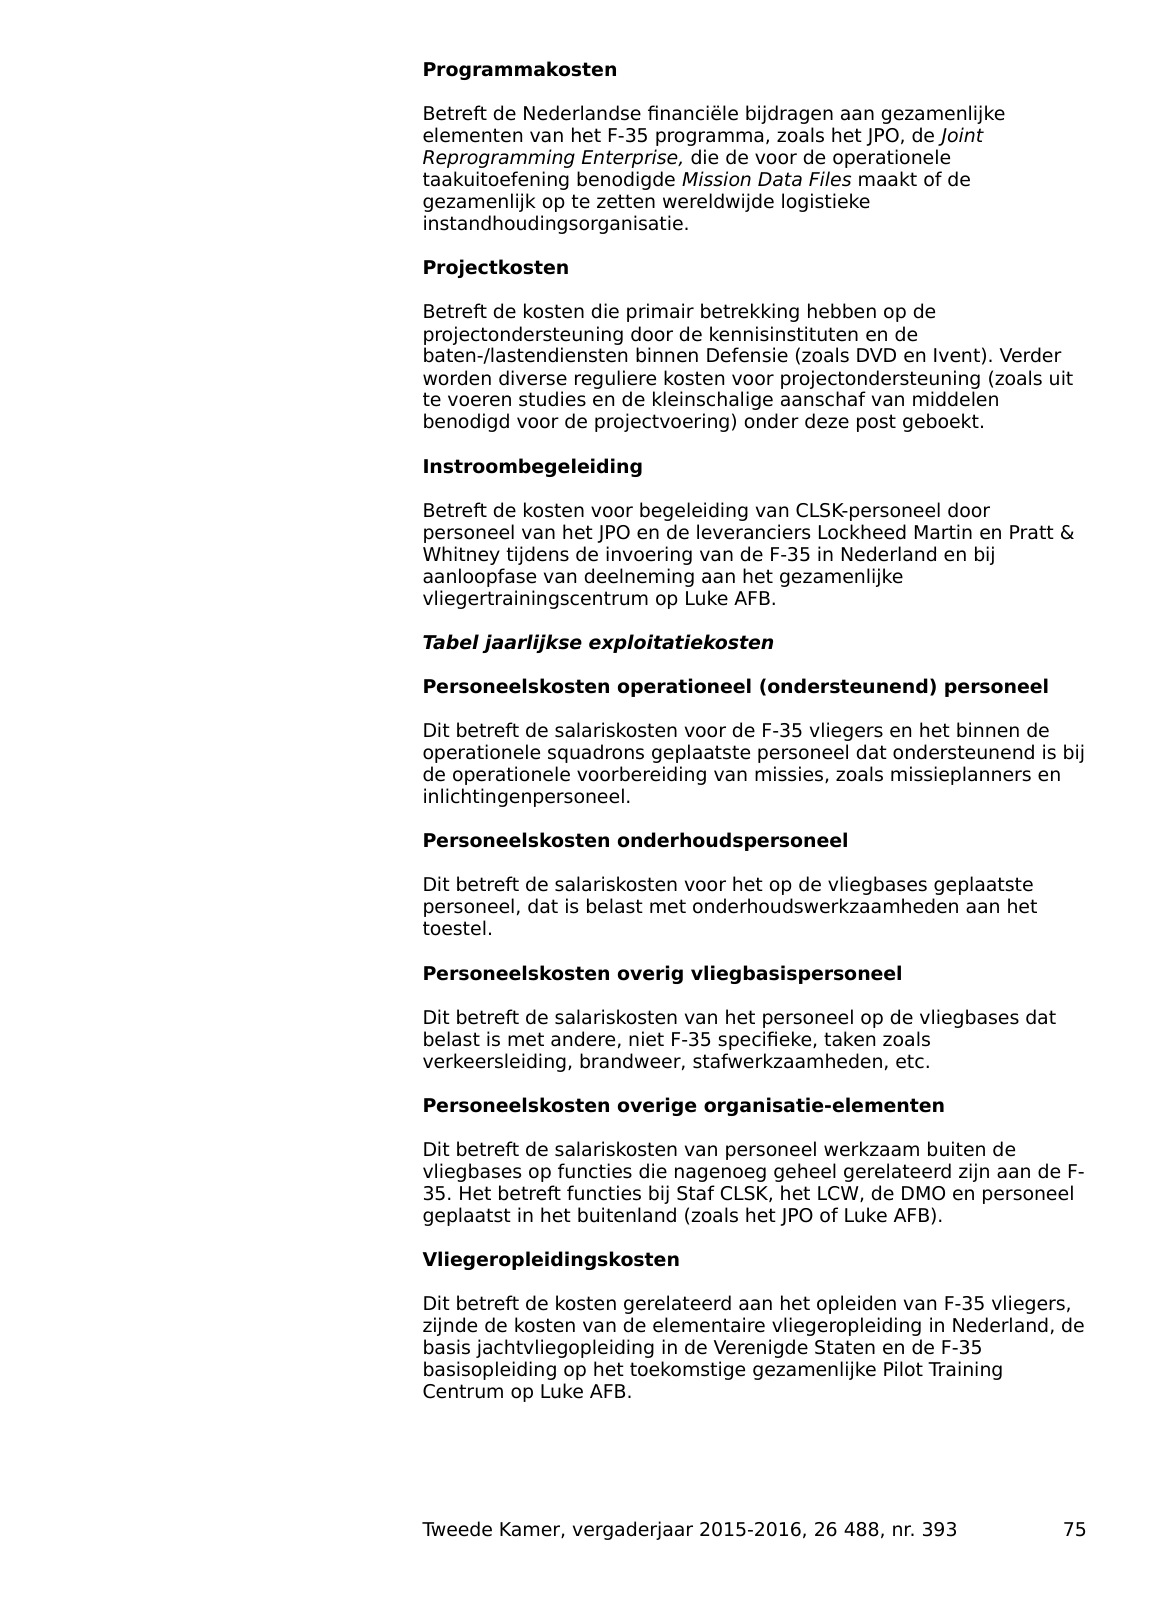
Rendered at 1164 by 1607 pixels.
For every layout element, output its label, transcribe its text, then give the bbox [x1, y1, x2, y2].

subtitle Projectkosten [422, 257, 1087, 279]
subtitle Tabel jaarlijkse exploitatiekosten [422, 632, 1087, 654]
text Dit betreft de salariskosten van het personeel op de vliegbases dat belast is met andere, niet F-35 specifieke, taken zoals verkeersleiding, brandweer, stafwerkzaamheden, etc. [422, 1007, 1087, 1073]
subtitle Vliegeropleidingskosten [422, 1249, 1087, 1271]
subtitle Personeelskosten operationeel (ondersteunend) personeel [422, 676, 1087, 698]
text Dit betreft de salariskosten van personeel werkzaam buiten de vliegbases op functies die nagenoeg geheel gerelateerd zijn aan de F-35. Het betreft functies bij Staf CLSK, het LCW, de DMO en personeel geplaatst in het buitenland (zoals het JPO of Luke AFB). [422, 1139, 1087, 1227]
text Dit betreft de kosten gerelateerd aan het opleiden van F-35 vliegers, zijnde de kosten van de elementaire vliegeropleiding in Nederland, de basis jachtvliegopleiding in de Verenigde Staten en de F-35 basisopleiding op het toekomstige gezamenlijke Pilot Training Centrum op Luke AFB. [422, 1293, 1087, 1403]
text Betreft de Nederlandse financiële bijdragen aan gezamenlijke elementen van het F-35 programma, zoals het JPO, de Joint Reprogramming Enterprise, die de voor de operationele taakuitoefening benodigde Mission Data Files maakt of de gezamenlijk op te zetten wereldwijde logistieke instandhoudingsorganisatie. [422, 103, 1087, 235]
text Betreft de kosten voor begeleiding van CLSK-personeel door personeel van het JPO en de leveranciers Lockheed Martin en Pratt & Whitney tijdens de invoering van de F-35 in Nederland en bij aanloopfase van deelneming aan het gezamenlijke vliegertrainingscentrum op Luke AFB. [422, 500, 1087, 609]
text Dit betreft de salariskosten voor het op de vliegbases geplaatste personeel, dat is belast met onderhoudswerkzaamheden aan het toestel. [422, 874, 1087, 940]
subtitle Personeelskosten overige organisatie-elementen [422, 1095, 1087, 1117]
subtitle Programmakosten [422, 59, 1087, 81]
text Dit betreft de salariskosten voor de F-35 vliegers en het binnen de operationele squadrons geplaatste personeel dat ondersteunend is bij de operationele voorbereiding van missies, zoals missieplanners en inlichtingenpersoneel. [422, 720, 1087, 808]
subtitle Instroombegeleiding [422, 456, 1087, 477]
text Betreft de kosten die primair betrekking hebben op de projectondersteuning door de kennisinstituten en de baten-/lastendiensten binnen Defensie (zoals DVD en Ivent). Verder worden diverse reguliere kosten voor projectondersteuning (zoals uit te voeren studies en de kleinschalige aanschaf van middelen benodigd voor de projectvoering) onder deze post geboekt. [422, 301, 1087, 433]
subtitle Personeelskosten overig vliegbasispersoneel [422, 962, 1087, 984]
subtitle Personeelskosten onderhoudspersoneel [422, 830, 1087, 852]
